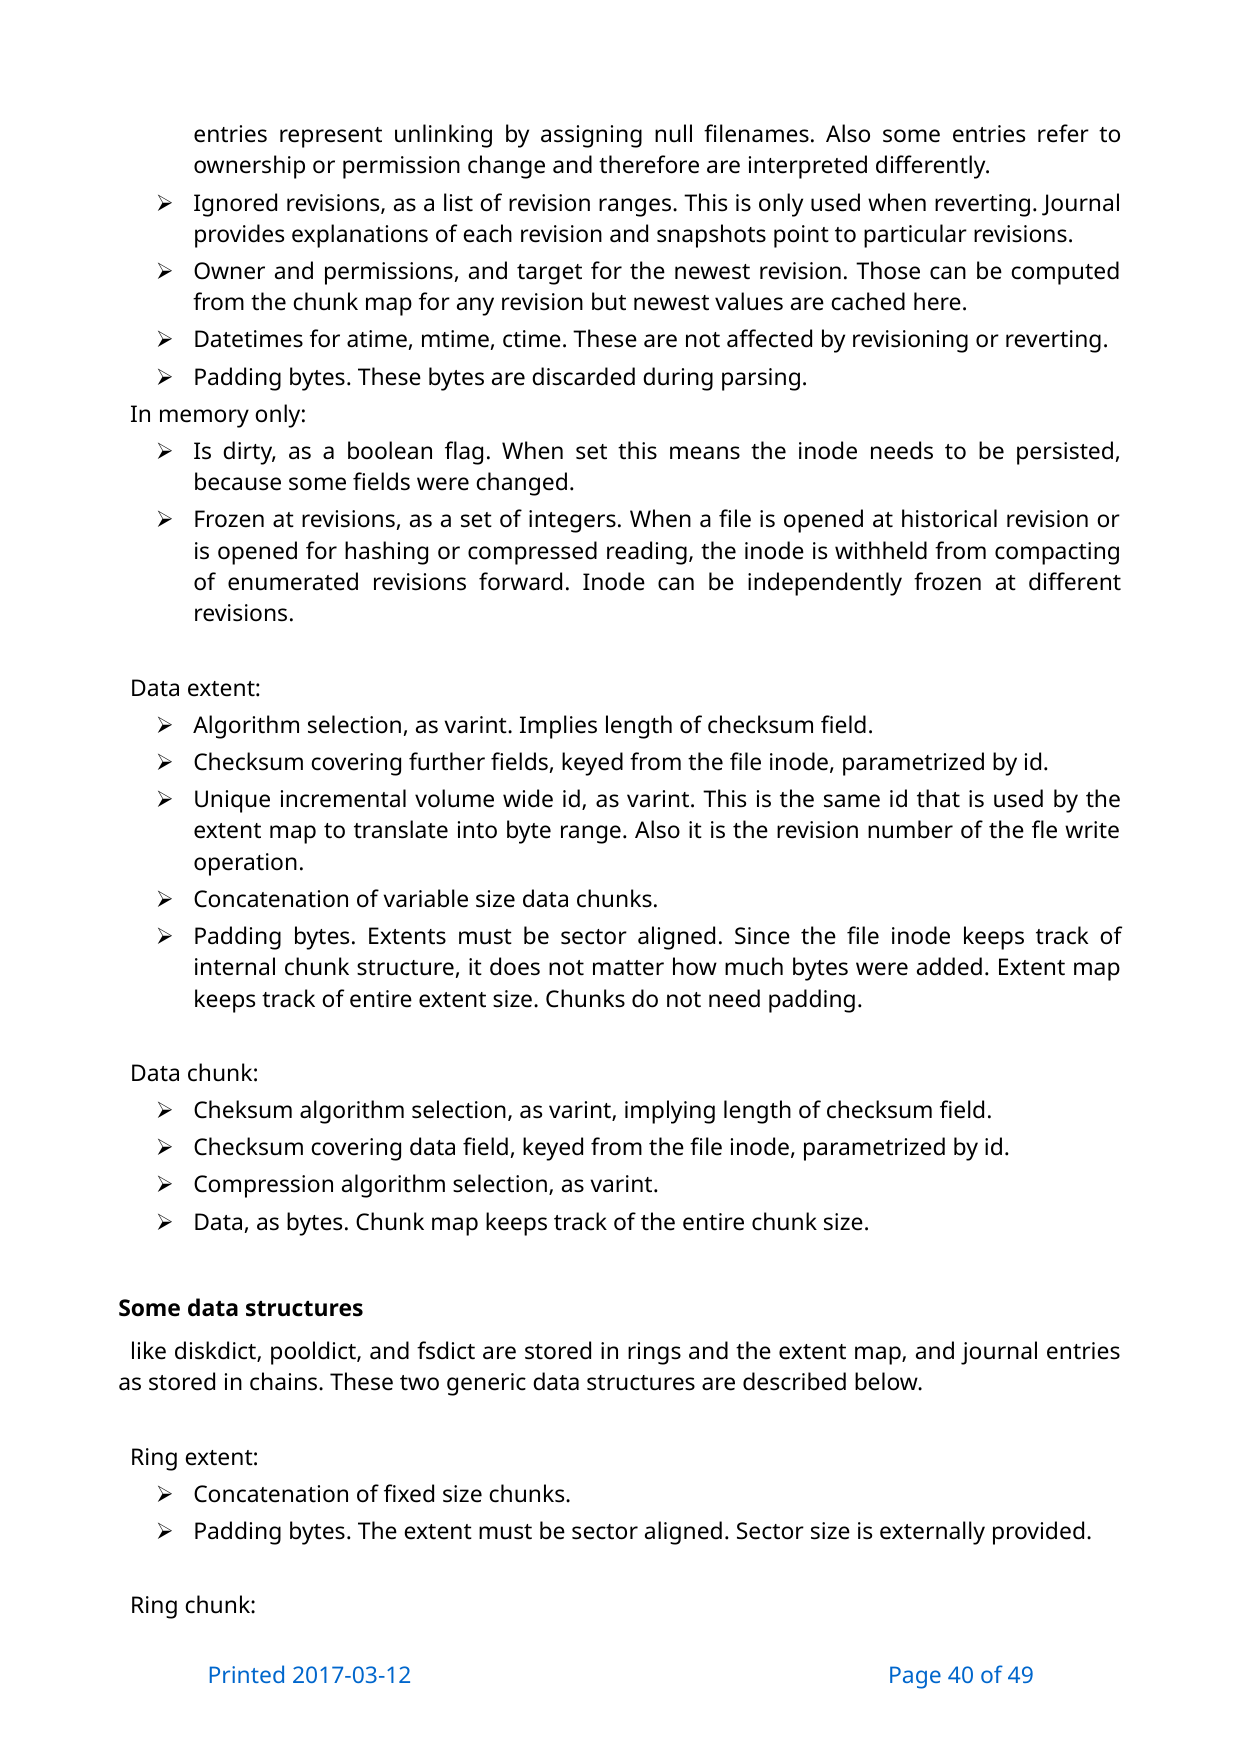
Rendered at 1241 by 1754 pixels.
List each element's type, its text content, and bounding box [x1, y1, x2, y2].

text In memory only: [118, 398, 1122, 429]
subtitle Some data structures [118, 1292, 1122, 1323]
list Checksum covering further fields, keyed from the file inode, parametrized by id. [156, 746, 1122, 777]
list Padding bytes. Extents must be sector aligned. Since the file inode keeps track of internal chunk structure, it does not matter how much bytes were added. Extent map keeps track of entire extent size. Chunks do not need padding. [156, 920, 1122, 1014]
list Data, as bytes. Chunk map keeps track of the entire chunk size. [156, 1206, 1122, 1237]
list entries represent unlinking by assigning null filenames. Also some entries refer to ownership or permission change and therefore are interpreted differently. [156, 118, 1122, 181]
text Data extent: [118, 672, 1122, 703]
list Cheksum algorithm selection, as varint, implying length of checksum field. [156, 1094, 1122, 1125]
text Ring extent: [118, 1440, 1122, 1472]
list Owner and permissions, and target for the newest revision. Those can be computed from the chunk map for any revision but newest values are cached here. [156, 255, 1122, 317]
text like diskdict, pooldict, and fsdict are stored in rings and the extent map, and journal entries as stored in chains. These two generic data structures are described below. [118, 1335, 1122, 1397]
list Padding bytes. The extent must be sector aligned. Sector size is externally provided. [156, 1515, 1122, 1546]
list Is dirty, as a boolean flag. When set this means the inode needs to be persisted, because some fields were changed. [156, 435, 1122, 497]
text Ring chunk: [118, 1589, 1122, 1620]
list Checksum covering data field, keyed from the file inode, parametrized by id. [156, 1131, 1122, 1162]
list Concatenation of variable size data chunks. [156, 883, 1122, 914]
list Ignored revisions, as a list of revision ranges. This is only used when reverting. Journal provides explanations of each revision and snapshots point to particular revisions. [156, 187, 1122, 249]
list Datetimes for atime, mtime, ctime. These are not affected by revisioning or reverting. [156, 323, 1122, 355]
text Data chunk: [118, 1057, 1122, 1088]
list Frozen at revisions, as a set of integers. When a file is opened at historical revision or is opened for hashing or compressed reading, the inode is withheld from compacting of enumerated revisions forward. Inode can be independently frozen at different revisions. [156, 503, 1122, 628]
list Algorithm selection, as varint. Implies length of checksum field. [156, 709, 1122, 740]
list Unique incremental volume wide id, as varint. This is the same id that is used by the extent map to translate into byte range. Also it is the revision number of the fle write operation. [156, 783, 1122, 877]
list Concatenation of fixed size chunks. [156, 1478, 1122, 1509]
list Compression algorithm selection, as varint. [156, 1168, 1122, 1200]
list Padding bytes. These bytes are discarded during parsing. [156, 361, 1122, 392]
